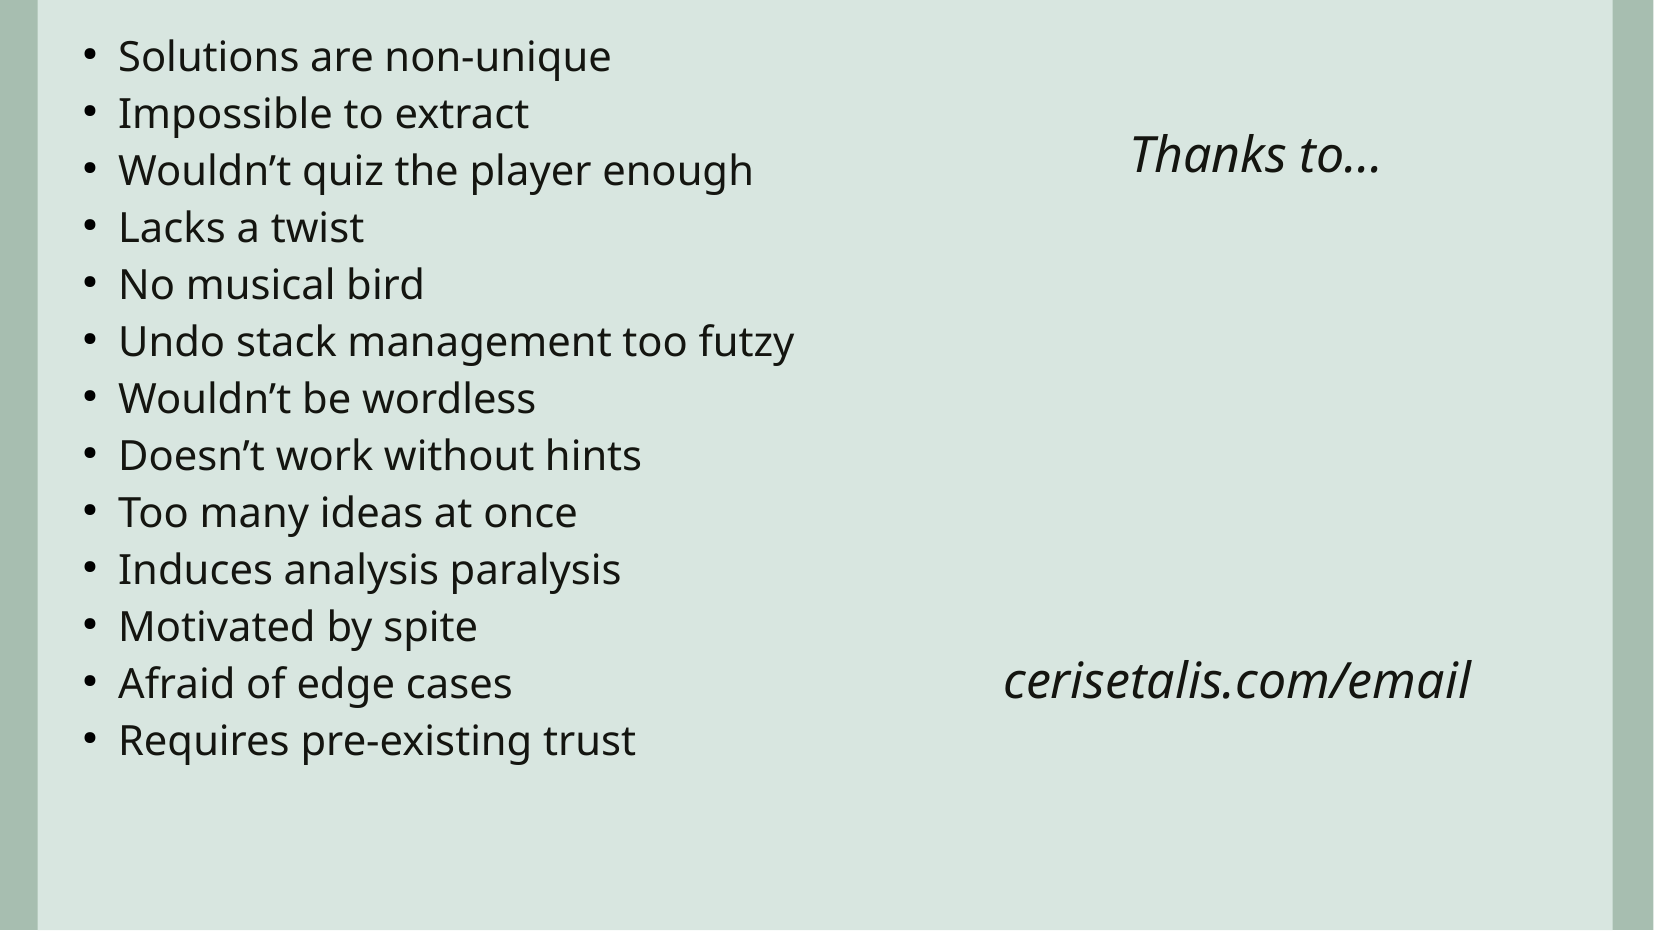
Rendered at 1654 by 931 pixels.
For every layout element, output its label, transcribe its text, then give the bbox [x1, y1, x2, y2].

text_box cerisetalis.com/email [975, 637, 1501, 774]
subtitle Solutions are non-unique Impossible to extract Wouldn’t quiz the player enough Lacks a twist No musical bird Undo stack management too futzy Wouldn’t be wordless Doesn’t work without hints Too many ideas at once Induces analysis paralysis Motivated by spite Afraid of edge cases Requires pre-existing trust [82, 37, 1576, 757]
text_box Thanks to... [1087, 111, 1426, 188]
